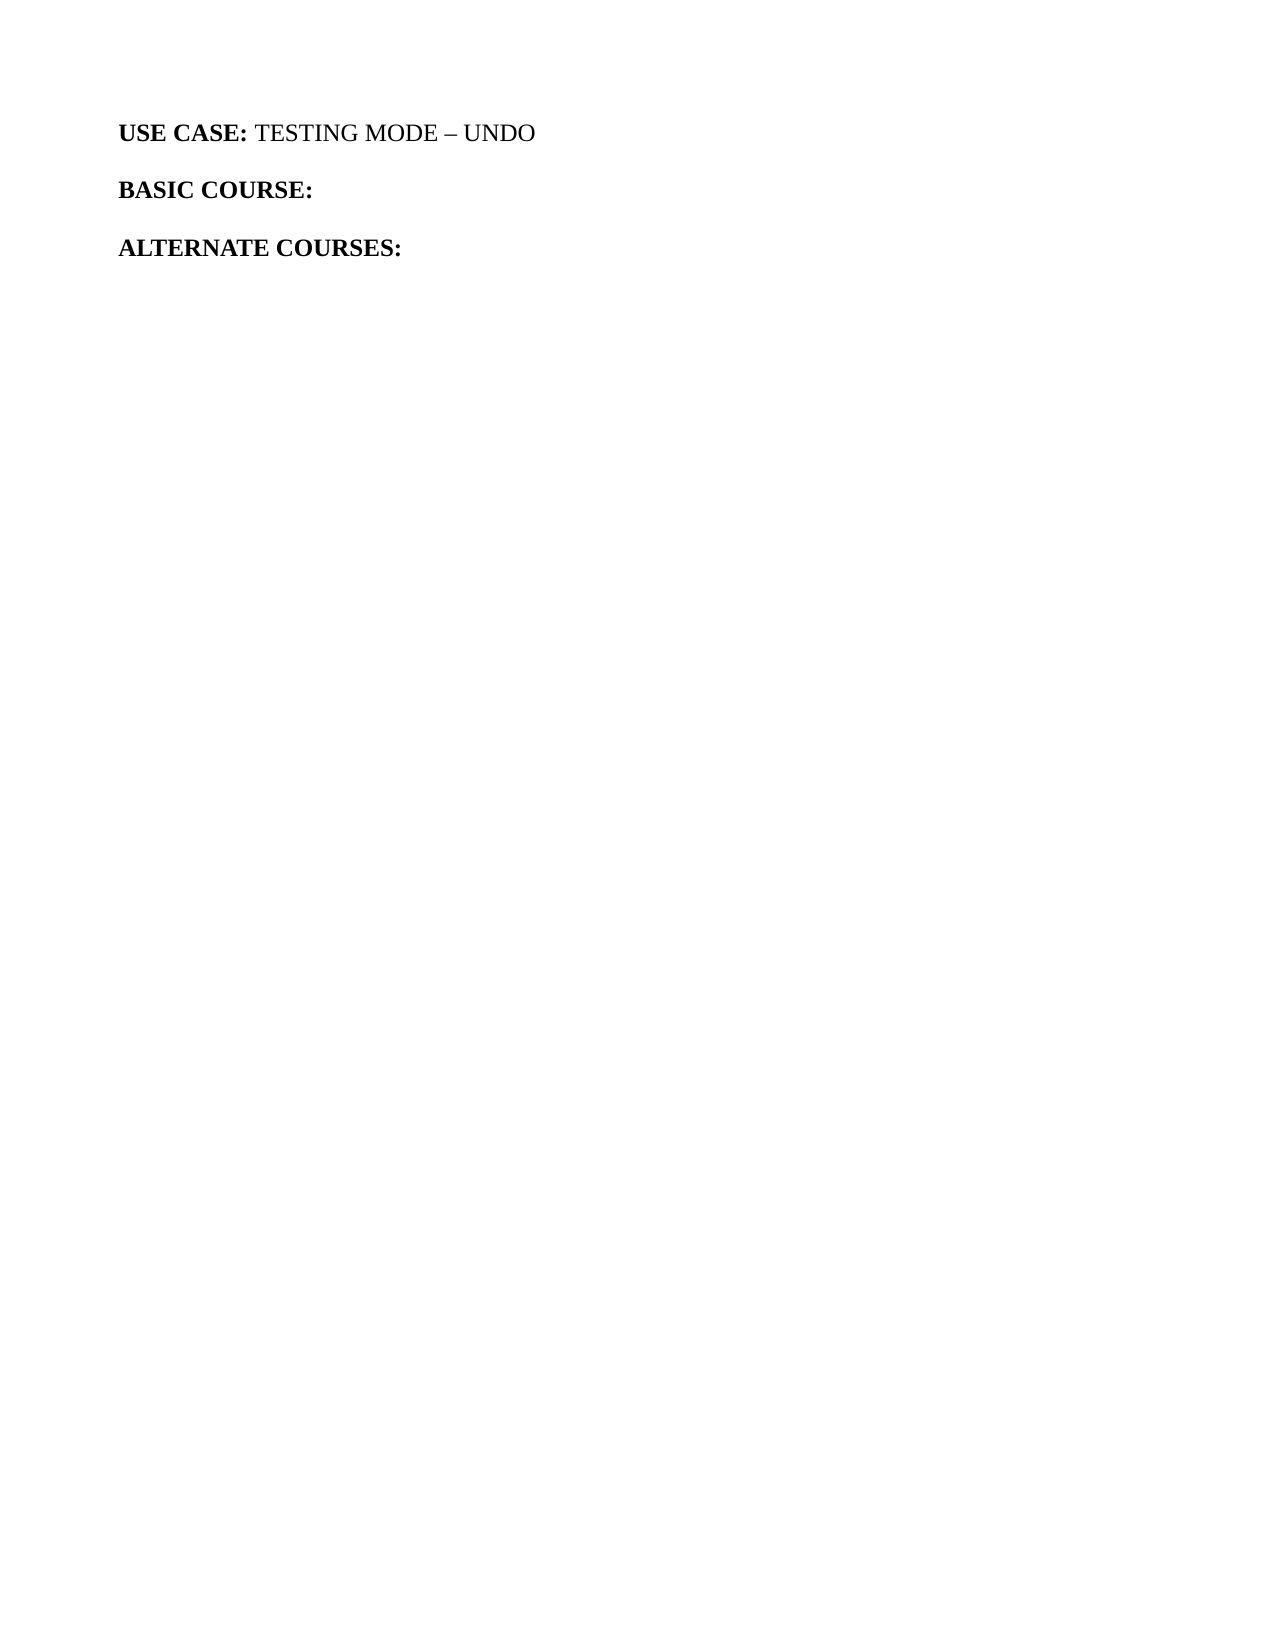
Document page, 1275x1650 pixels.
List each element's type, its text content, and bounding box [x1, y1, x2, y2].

text BASIC COURSE: [118, 176, 1157, 204]
text USE CASE: TESTING MODE – UNDO [118, 118, 1157, 147]
text ALTERNATE COURSES: [118, 233, 1157, 262]
